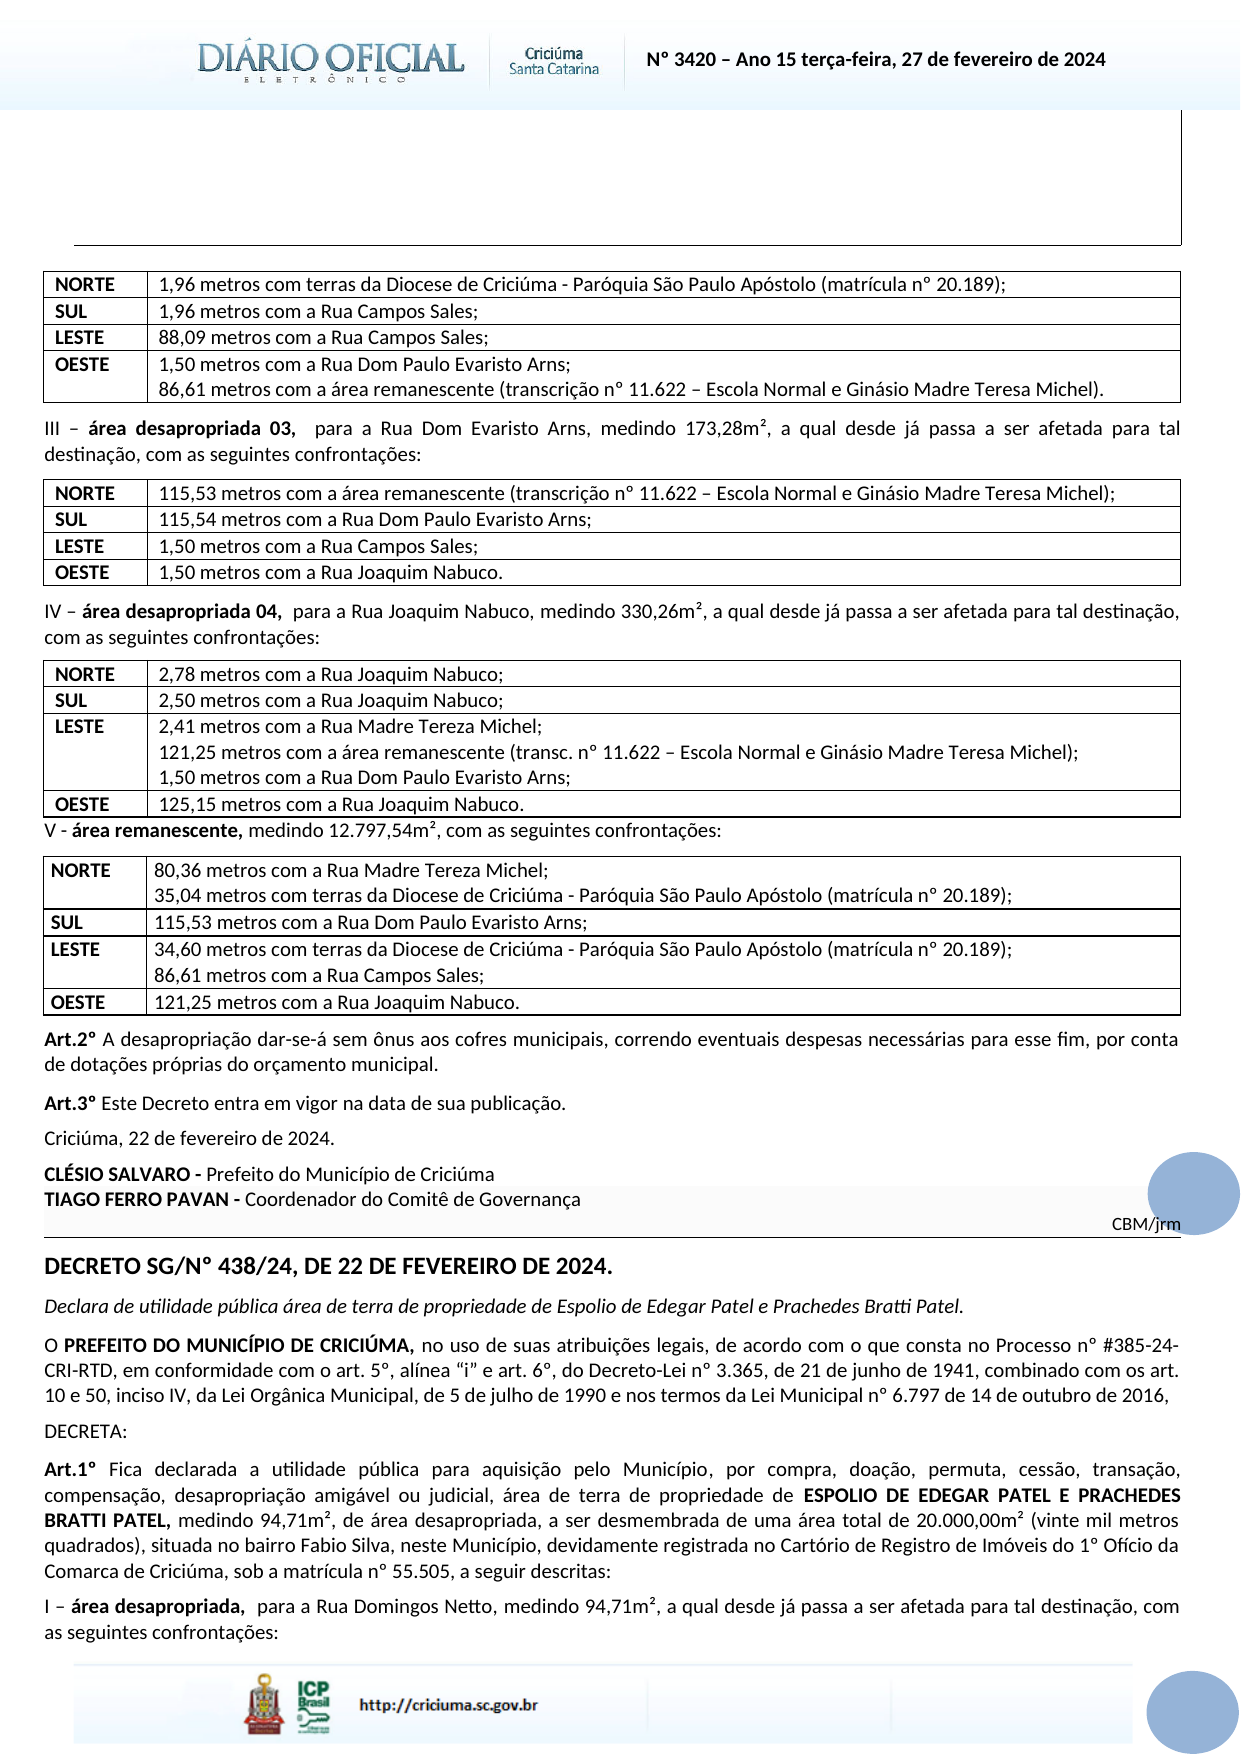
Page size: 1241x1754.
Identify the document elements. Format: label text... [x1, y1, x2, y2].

table_cell 1,50 metros com a Rua Campos Sales; [148, 533, 1180, 558]
text I – área desapropriada, para a Rua Domingos Netto, medindo 94,71m², a qual desde já passa a ser afetada para tal destinação, com as seguintes confrontações: [44, 1594, 1181, 1644]
text IV – área desapropriada 04, para a Rua Joaquim Nabuco, medindo 330,26m², a qual desde já passa a ser afetada para tal destinação, com as seguintes confrontações: [44, 599, 1181, 649]
text Art.2º A desapropriação dar-se-á sem ônus aos cofres municipais, correndo eventuais despesas necessárias para esse fim, por conta de dotações próprias do orçamento municipal. [44, 1026, 1181, 1077]
table_cell SUL [44, 910, 146, 935]
text V - área remanescente, medindo 12.797,54m², com as seguintes confrontações: [44, 818, 1181, 843]
table_cell 88,09 metros com a Rua Campos Sales; [148, 325, 1180, 350]
table_cell LESTE [44, 937, 146, 987]
text Criciúma, 22 de fevereiro de 2024. [44, 1125, 1181, 1151]
table_cell LESTE [44, 325, 147, 350]
table_header NORTE [44, 857, 146, 908]
table_cell 34,60 metros com terras da Diocese de Criciúma - Paróquia São Paulo Apóstolo (matrícula nº 20.189); 86,61 metros com a Rua Campos Sales; [147, 937, 1180, 987]
table_cell OESTE [44, 791, 147, 816]
table_cell SUL [44, 507, 147, 532]
table_cell LESTE [44, 714, 147, 790]
text Art.1º Fica declarada a utilidade pública para aquisição pelo Município, por compra, doação, permuta, cessão, transação, compensação, desapropriação amigável ou judicial, área de terra de propriedade de ESPOLIO DE EDEGAR PATEL E PRACHEDES BRATTI PATEL, medindo 94,71m², de área desapropriada, a ser desmembrada de uma área total de 20.000,00m² (vinte mil metros quadrados), situada no bairro Fabio Silva, neste Município, devidamente registrada no Cartório de Registro de Imóveis do 1º Ofício da Comarca de Criciúma, sob a matrícula nº 55.505, a seguir descritas: [44, 1456, 1181, 1583]
text III – área desapropriada 03, para a Rua Dom Evaristo Arns, medindo 173,28m², a qual desde já passa a ser afetada para tal destinação, com as seguintes confrontações: [44, 416, 1181, 466]
table_cell 2,50 metros com a Rua Joaquim Nabuco; [148, 687, 1180, 713]
text Declara de utilidade pública área de terra de propriedade de Espolio de Edegar Patel e Prachedes Bratti Patel. [44, 1294, 1181, 1319]
table_header 1,96 metros com terras da Diocese de Criciúma - Paróquia São Paulo Apóstolo (matrícula nº 20.189); [148, 272, 1180, 297]
table_cell OESTE [44, 560, 147, 585]
table_cell LESTE [44, 533, 147, 558]
text Art.3º Este Decreto entra em vigor na data de sua publicação. [44, 1090, 1181, 1115]
table_header NORTE [44, 272, 147, 297]
table_header 115,53 metros com a área remanescente (transcrição nº 11.622 – Escola Normal e Ginásio Madre Teresa Michel); [148, 480, 1180, 506]
table_cell SUL [44, 298, 147, 323]
table_cell 2,41 metros com a Rua Madre Tereza Michel; 121,25 metros com a área remanescente (transc. nº 11.622 – Escola Normal e Ginásio Madre Teresa Michel); 1,50 metros com a Rua Dom Paulo Evaristo Arns; [148, 714, 1180, 790]
table_cell 1,50 metros com a Rua Dom Paulo Evaristo Arns; 86,61 metros com a área remanescente (transcrição nº 11.622 – Escola Normal e Ginásio Madre Teresa Michel). [148, 351, 1180, 402]
table_header NORTE [44, 661, 147, 686]
text DECRETO SG/Nº 438/24, DE 22 DE FEVEREIRO DE 2024. [44, 1251, 1181, 1281]
table_cell 115,54 metros com a Rua Dom Paulo Evaristo Arns; [148, 507, 1180, 532]
table_cell 121,25 metros com a Rua Joaquim Nabuco. [147, 989, 1180, 1014]
text CBM/jrm [44, 1212, 1181, 1237]
table_cell 115,53 metros com a Rua Dom Paulo Evaristo Arns; [147, 910, 1180, 935]
table_header 2,78 metros com a Rua Joaquim Nabuco; [148, 661, 1180, 686]
table_header 80,36 metros com a Rua Madre Tereza Michel; 35,04 metros com terras da Diocese de Criciúma - Paróquia São Paulo Apóstolo (matrícula nº 20.189); [147, 857, 1180, 908]
table_cell 1,96 metros com a Rua Campos Sales; [148, 298, 1180, 323]
text O PREFEITO DO MUNICÍPIO DE CRICIÚMA, no uso de suas atribuições legais, de acordo com o que consta no Processo nº #385-24-CRI-RTD, em conformidade com o art. 5º, alínea “i” e art. 6º, do Decreto-Lei nº 3.365, de 21 de junho de 1941, combinado com os art. 10 e 50, inciso IV, da Lei Orgânica Municipal, de 5 de julho de 1990 e nos termos da Lei Municipal nº 6.797 de 14 de outubro de 2016, [44, 1332, 1181, 1408]
table_cell SUL [44, 687, 147, 713]
text TIAGO FERRO PAVAN - Coordenador do Comitê de Governança [44, 1186, 1152, 1212]
table_cell 1,50 metros com a Rua Joaquim Nabuco. [148, 560, 1180, 585]
table_cell OESTE [44, 989, 146, 1014]
text CLÉSIO SALVARO - Prefeito do Município de Criciúma [44, 1161, 1163, 1186]
text DECRETA: [44, 1418, 1181, 1444]
table_cell OESTE [44, 351, 147, 402]
table_header NORTE [44, 480, 147, 506]
table_cell 125,15 metros com a Rua Joaquim Nabuco. [148, 791, 1180, 816]
